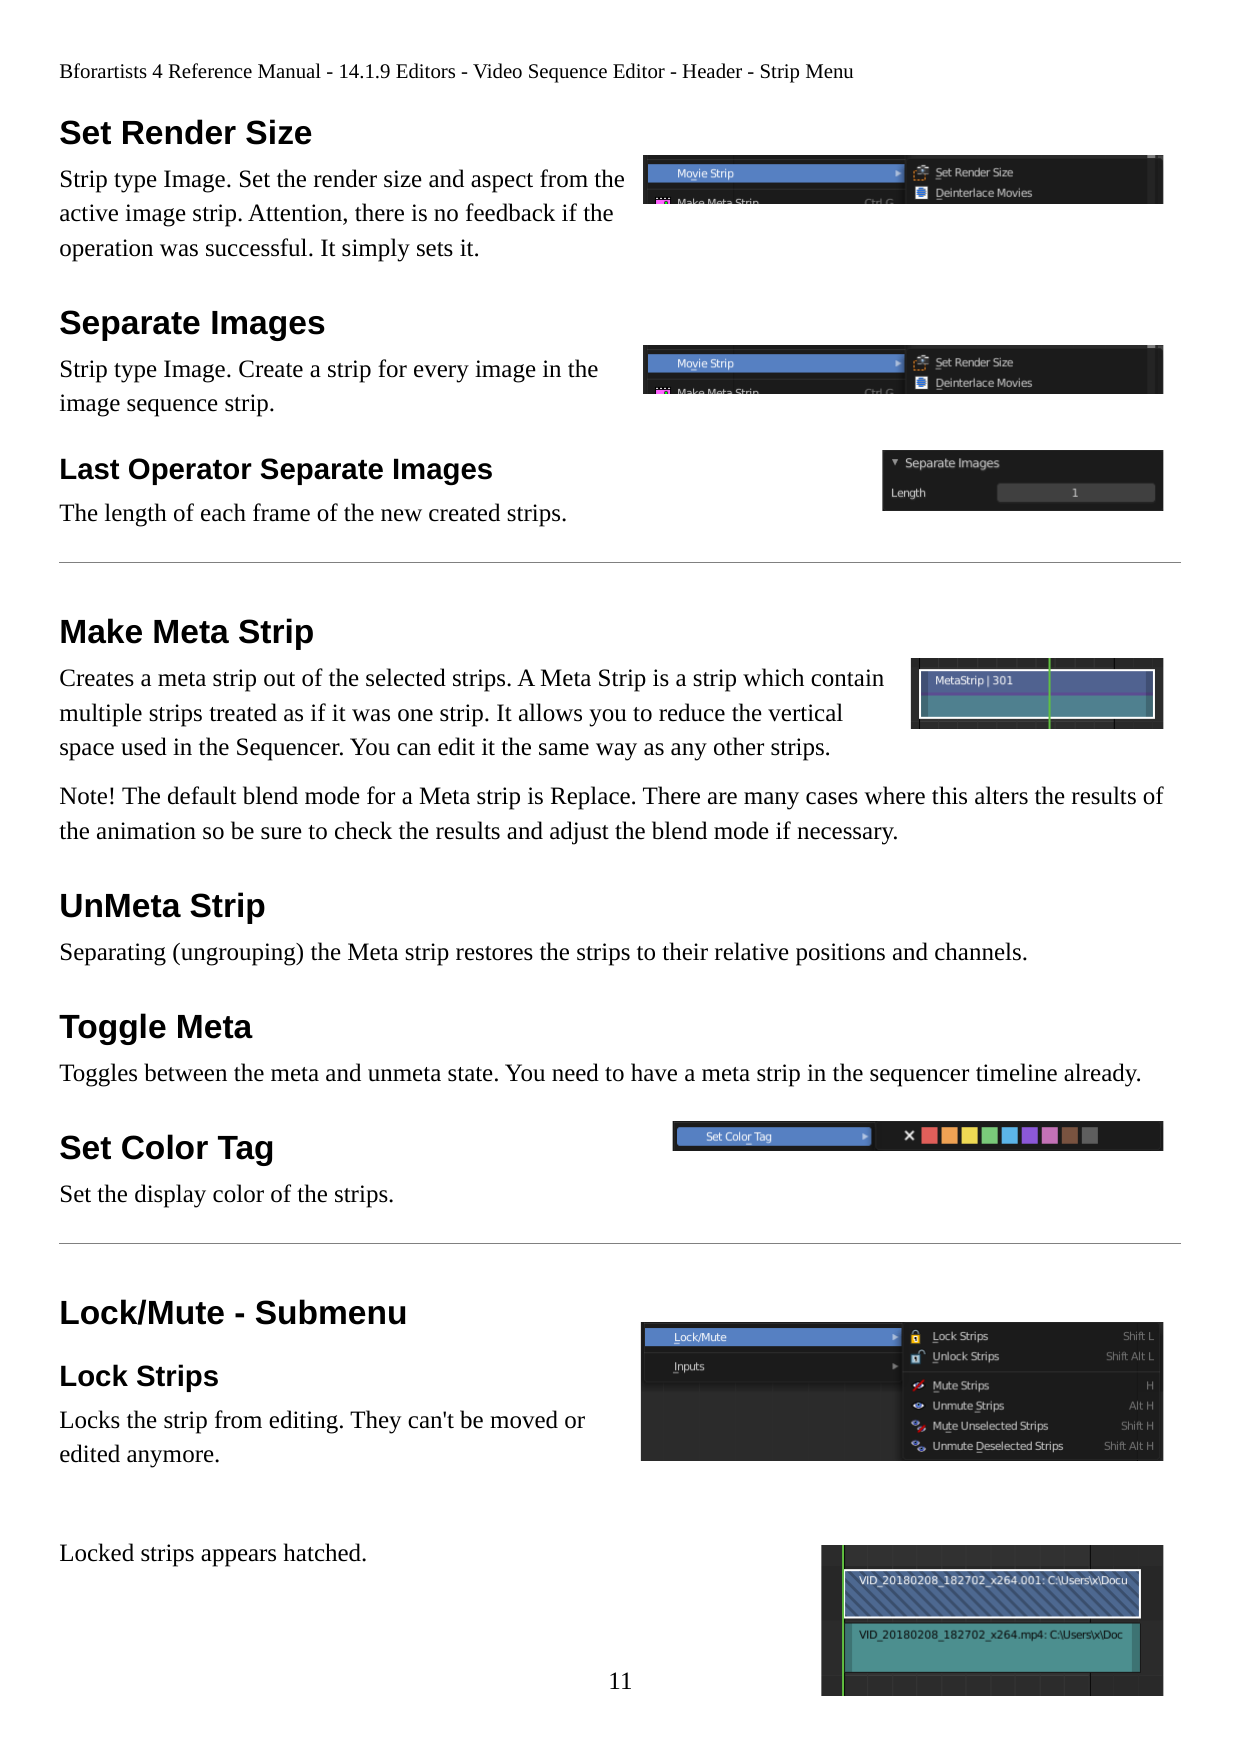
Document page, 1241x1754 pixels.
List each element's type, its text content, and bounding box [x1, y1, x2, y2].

picture [910, 658, 1164, 729]
picture [643, 155, 1164, 204]
subtitle Set Color Tag [59, 1128, 1181, 1166]
text Locks the strip from editing. They can't be moved or edited anymore. [59, 1405, 1181, 1468]
subtitle [1164, 1359, 1181, 1392]
text Strip type Image. Set the render size and aspect from the active image strip. Attention, there is no feedback if the operation was successful. It simply sets it. [59, 164, 1181, 261]
subtitle Lock Strips [59, 1359, 640, 1392]
subtitle Toggle Meta [59, 1007, 1181, 1045]
subtitle Lock/Mute - Submenu [59, 1293, 1181, 1332]
text Creates a meta strip out of the selected strips. A Meta Strip is a strip which contain multiple strips treated as if it was one strip. It allows you to reduce the vertical space used in the Sequencer. You can edit it the same way as any other strips. [59, 663, 1181, 761]
picture [643, 345, 1164, 394]
text Separating (ungrouping) the Meta strip restores the strips to their relative positions and channels. [59, 937, 1181, 966]
text Locked strips appears hatched. [59, 1538, 1181, 1566]
subtitle Make Meta Strip [59, 612, 1181, 651]
picture [882, 450, 1164, 511]
text Set the display color of the strips. [59, 1179, 1181, 1208]
subtitle UnMeta Strip [59, 886, 1181, 924]
picture [672, 1121, 1164, 1151]
picture [640, 1322, 1164, 1461]
subtitle Last Operator Separate Images [59, 452, 882, 486]
text Toggles between the meta and unmeta state. You need to have a meta strip in the sequencer timeline already. [59, 1058, 1181, 1087]
subtitle Set Render Size [59, 113, 1181, 151]
picture [821, 1545, 1164, 1696]
text The length of each frame of the new created strips. [59, 498, 1181, 527]
text Strip type Image. Create a strip for every image in the image sequence strip. [59, 354, 1181, 417]
text Note! The default blend mode for a Meta strip is Replace. There are many cases where this alters the results of the animation so be sure to check the results and adjust the blend mode if necessary. [59, 781, 1181, 844]
subtitle Separate Images [59, 303, 1181, 341]
